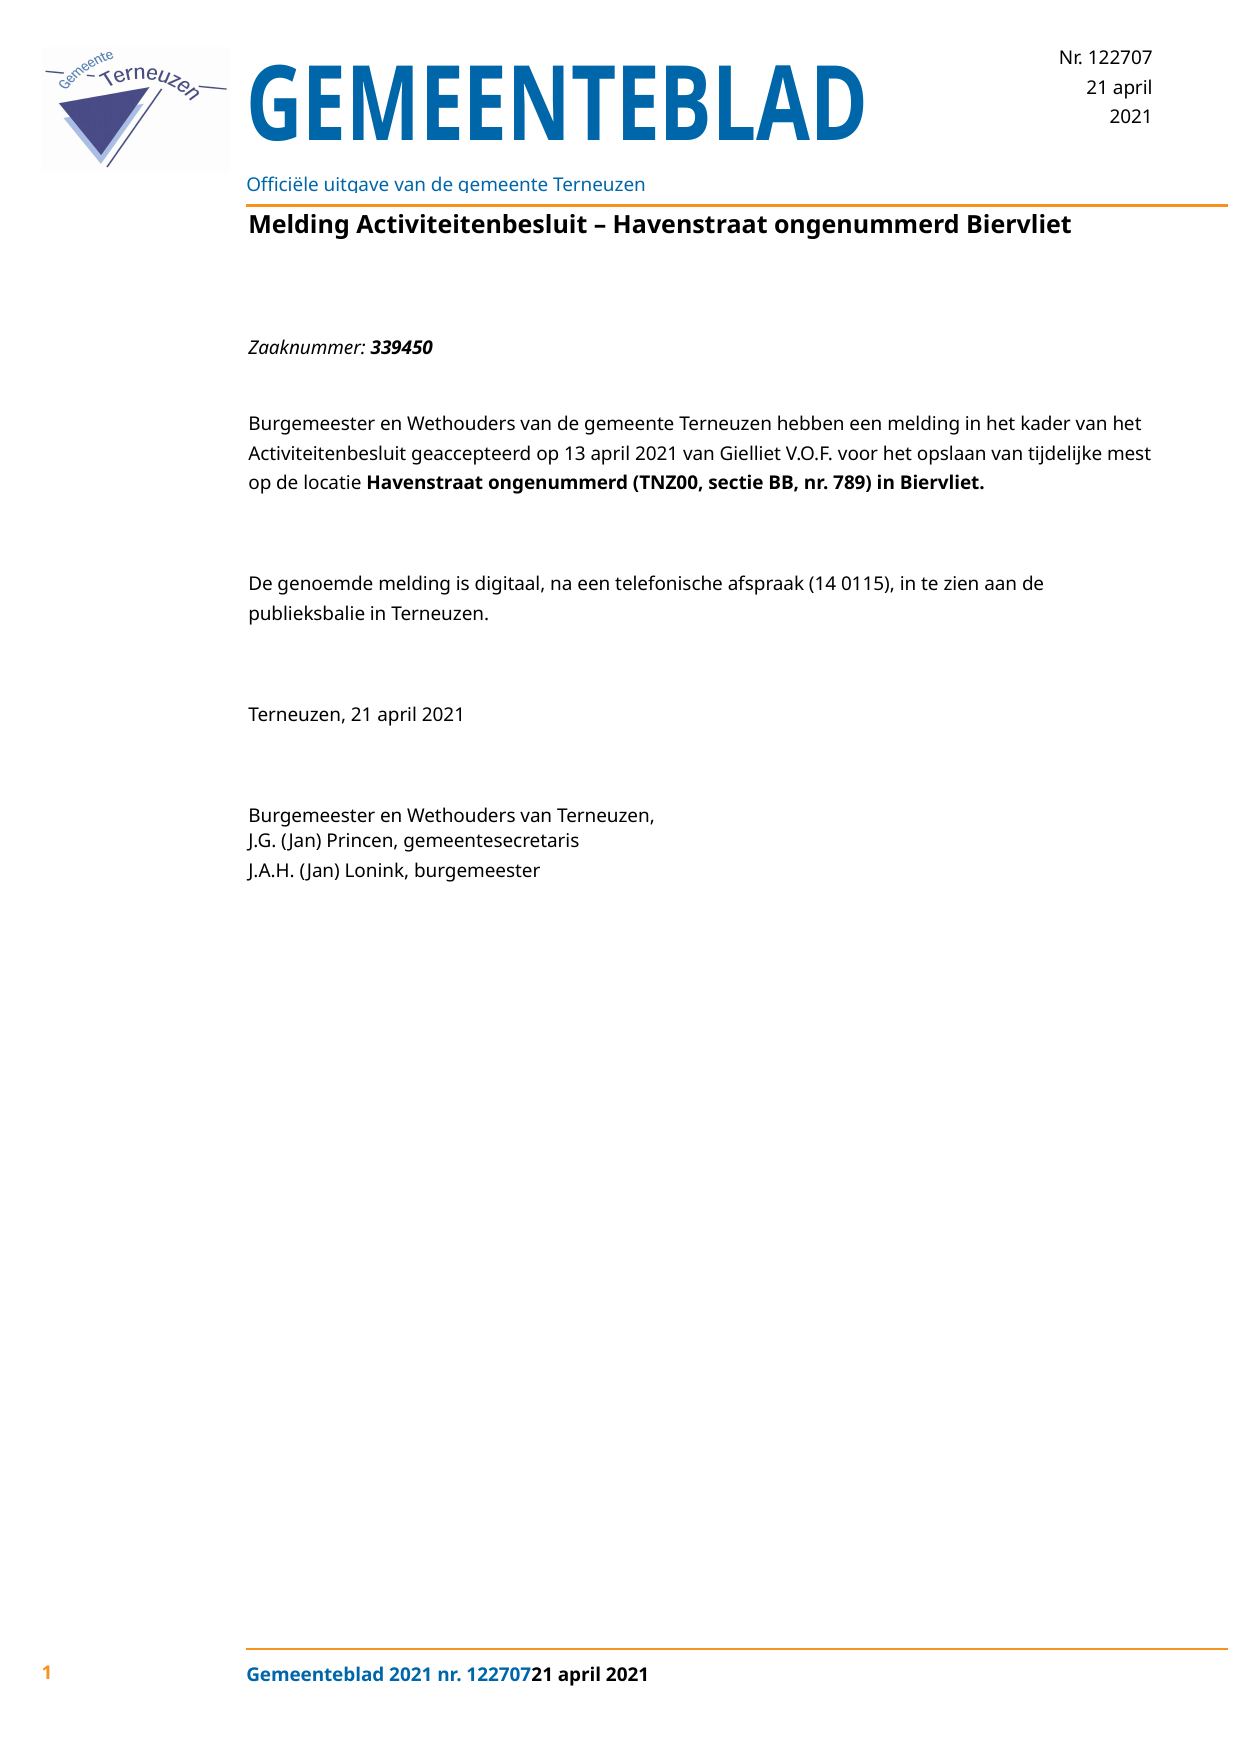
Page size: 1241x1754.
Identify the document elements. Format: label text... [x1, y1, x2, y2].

table_cell [700, 909, 1152, 934]
text De genoemde melding is digitaal, na een telefonische afspraak (14 0115), in te zien aan de publieksbalie in Terneuzen. [248, 570, 1152, 626]
table_header Burgemeester en Wethouders van Terneuzen, [248, 802, 1152, 827]
table_cell [700, 828, 1152, 883]
table_cell J.G. (Jan) Princen, gemeentesecretaris J.A.H. (Jan) Lonink, burgemeester [248, 828, 700, 883]
text Terneuzen, 21 april 2021 [248, 701, 1152, 727]
text Burgemeester en Wethouders van de gemeente Terneuzen hebben een melding in het kader van het Activiteitenbesluit geaccepteerd op 13 april 2021 van Gielliet V.O.F. voor het opslaan van tijdelijke mest op de locatie Havenstraat ongenummerd (TNZ00, sectie BB, nr. 789) in Biervliet. [248, 410, 1152, 495]
text Zaaknummer: 339450 [248, 334, 1152, 360]
table_cell [248, 909, 700, 934]
table_cell [248, 883, 1152, 908]
text Melding Activiteitenbesluit – Havenstraat ongenummerd Biervliet [248, 207, 1152, 241]
picture [41, 47, 231, 172]
